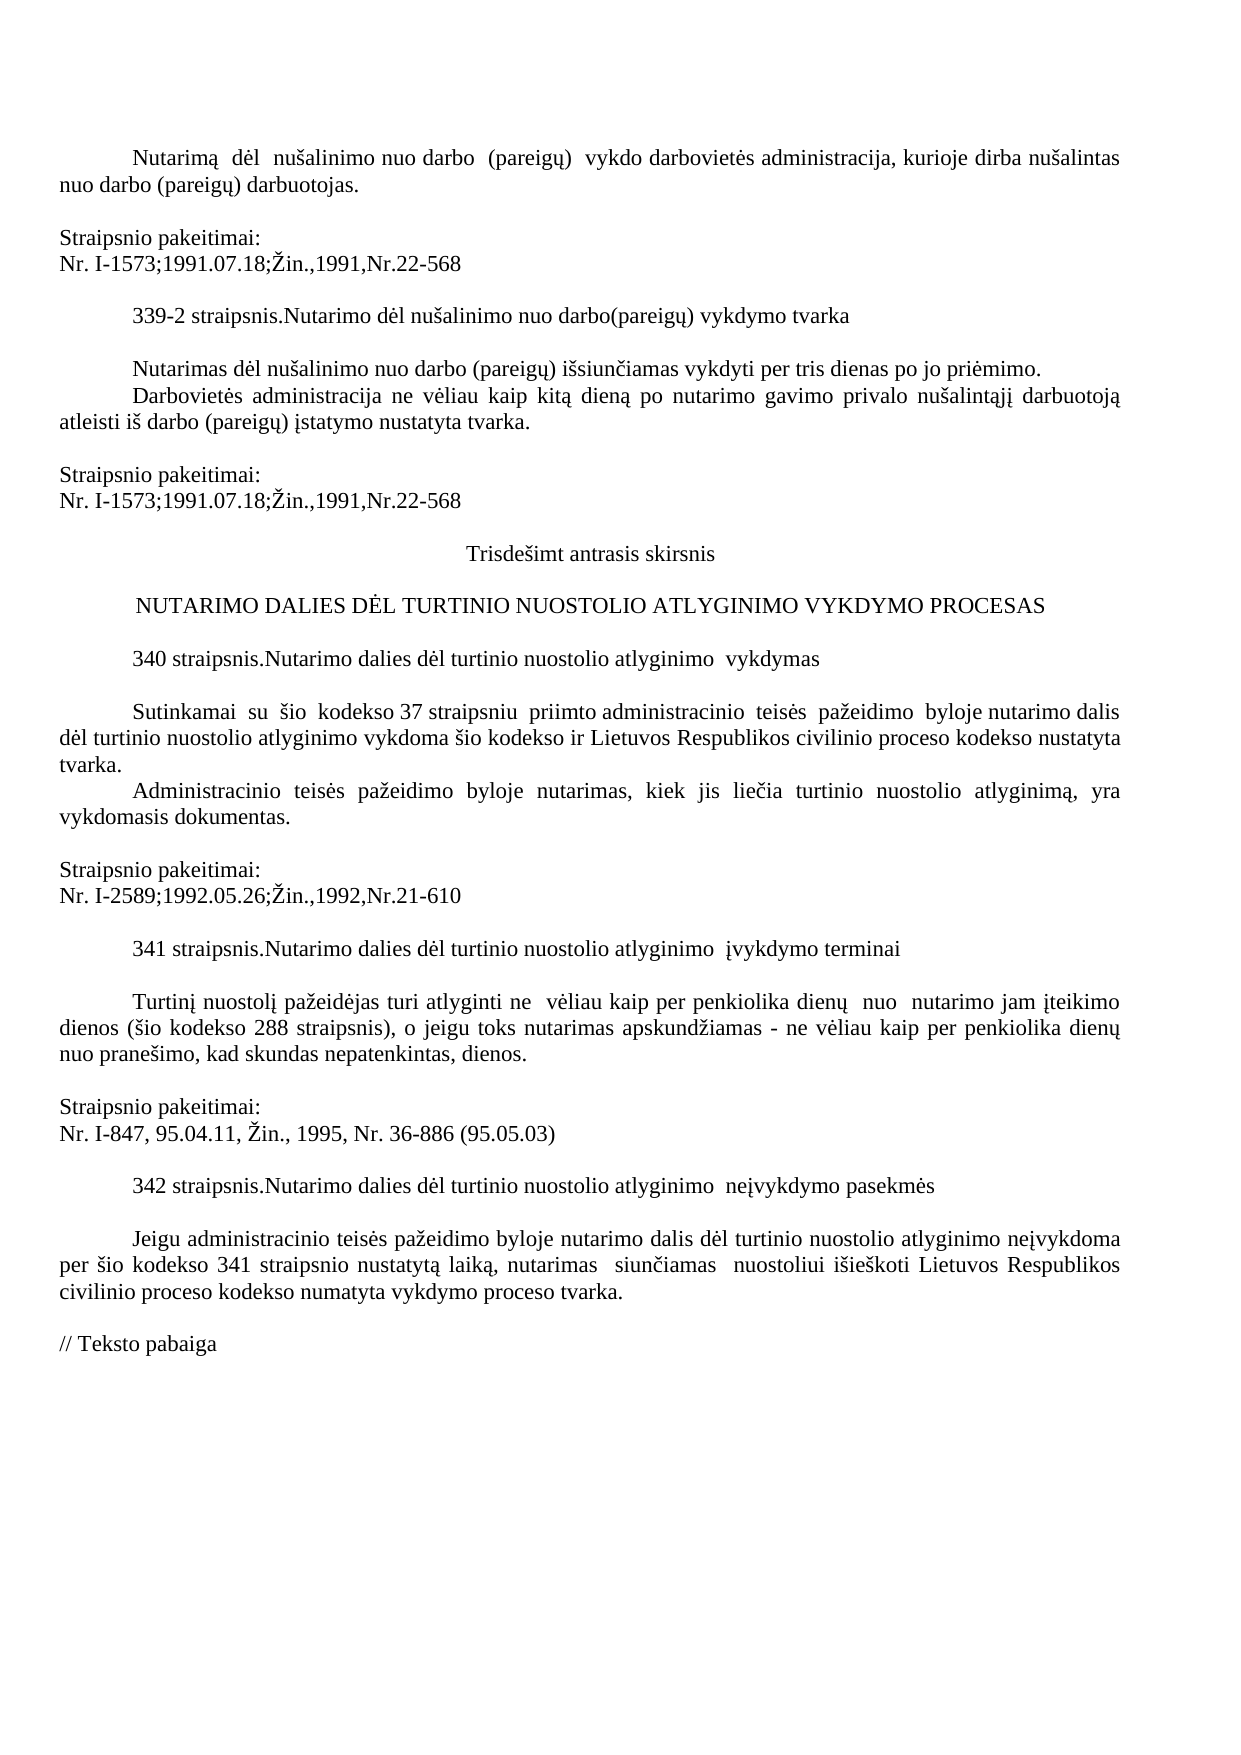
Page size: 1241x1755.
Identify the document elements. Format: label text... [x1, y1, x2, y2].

text Trisdešimt antrasis skirsnis [59, 540, 1122, 566]
text Nr. I-1573;1991.07.18;Žin.,1991,Nr.22-568 [59, 250, 1122, 276]
text 342 straipsnis.Nutarimo dalies dėl turtinio nuostolio atlyginimo neįvykdymo pasekmės [59, 1172, 1122, 1199]
text 340 straipsnis.Nutarimo dalies dėl turtinio nuostolio atlyginimo vykdymas [59, 645, 1122, 672]
text Sutinkamai su šio kodekso 37 straipsniu priimto administracinio teisės pažeidimo byloje nutarimo dalis dėl turtinio nuostolio atlyginimo vykdoma šio kodekso ir Lietuvos Respublikos civilinio proceso kodekso nustatyta tvarka. [59, 698, 1122, 777]
text Turtinį nuostolį pažeidėjas turi atlyginti ne vėliau kaip per penkiolika dienų nuo nutarimo jam įteikimo dienos (šio kodekso 288 straipsnis), o jeigu toks nutarimas apskundžiamas - ne vėliau kaip per penkiolika dienų nuo pranešimo, kad skundas nepatenkintas, dienos. [59, 988, 1122, 1067]
text Straipsnio pakeitimai: [59, 856, 1122, 882]
text Straipsnio pakeitimai: [59, 1093, 1122, 1119]
text Straipsnio pakeitimai: [59, 223, 1122, 250]
text Nr. I-847, 95.04.11, Žin., 1995, Nr. 36-886 (95.05.03) [59, 1119, 1122, 1146]
text Nutarimą dėl nušalinimo nuo darbo (pareigų) vykdo darbovietės administracija, kurioje dirba nušalintas nuo darbo (pareigų) darbuotojas. [59, 144, 1122, 197]
text Administracinio teisės pažeidimo byloje nutarimas, kiek jis liečia turtinio nuostolio atlyginimą, yra vykdomasis dokumentas. [59, 777, 1122, 830]
text 341 straipsnis.Nutarimo dalies dėl turtinio nuostolio atlyginimo įvykdymo terminai [59, 935, 1122, 961]
text Nutarimas dėl nušalinimo nuo darbo (pareigų) išsiunčiamas vykdyti per tris dienas po jo priėmimo. [59, 355, 1122, 382]
text // Teksto pabaiga [59, 1330, 1122, 1357]
text NUTARIMO DALIES DĖL TURTINIO NUOSTOLIO ATLYGINIMO VYKDYMO PROCESAS [59, 592, 1122, 619]
text Nr. I-1573;1991.07.18;Žin.,1991,Nr.22-568 [59, 487, 1122, 513]
text 339-2 straipsnis.Nutarimo dėl nušalinimo nuo darbo(pareigų) vykdymo tvarka [59, 303, 1122, 329]
text Jeigu administracinio teisės pažeidimo byloje nutarimo dalis dėl turtinio nuostolio atlyginimo neįvykdoma per šio kodekso 341 straipsnio nustatytą laiką, nutarimas siunčiamas nuostoliui išieškoti Lietuvos Respublikos civilinio proceso kodekso numatyta vykdymo proceso tvarka. [59, 1225, 1122, 1304]
text Straipsnio pakeitimai: [59, 461, 1122, 487]
text Darbovietės administracija ne vėliau kaip kitą dieną po nutarimo gavimo privalo nušalintąjį darbuotoją atleisti iš darbo (pareigų) įstatymo nustatyta tvarka. [59, 382, 1122, 434]
text Nr. I-2589;1992.05.26;Žin.,1992,Nr.21-610 [59, 882, 1122, 909]
